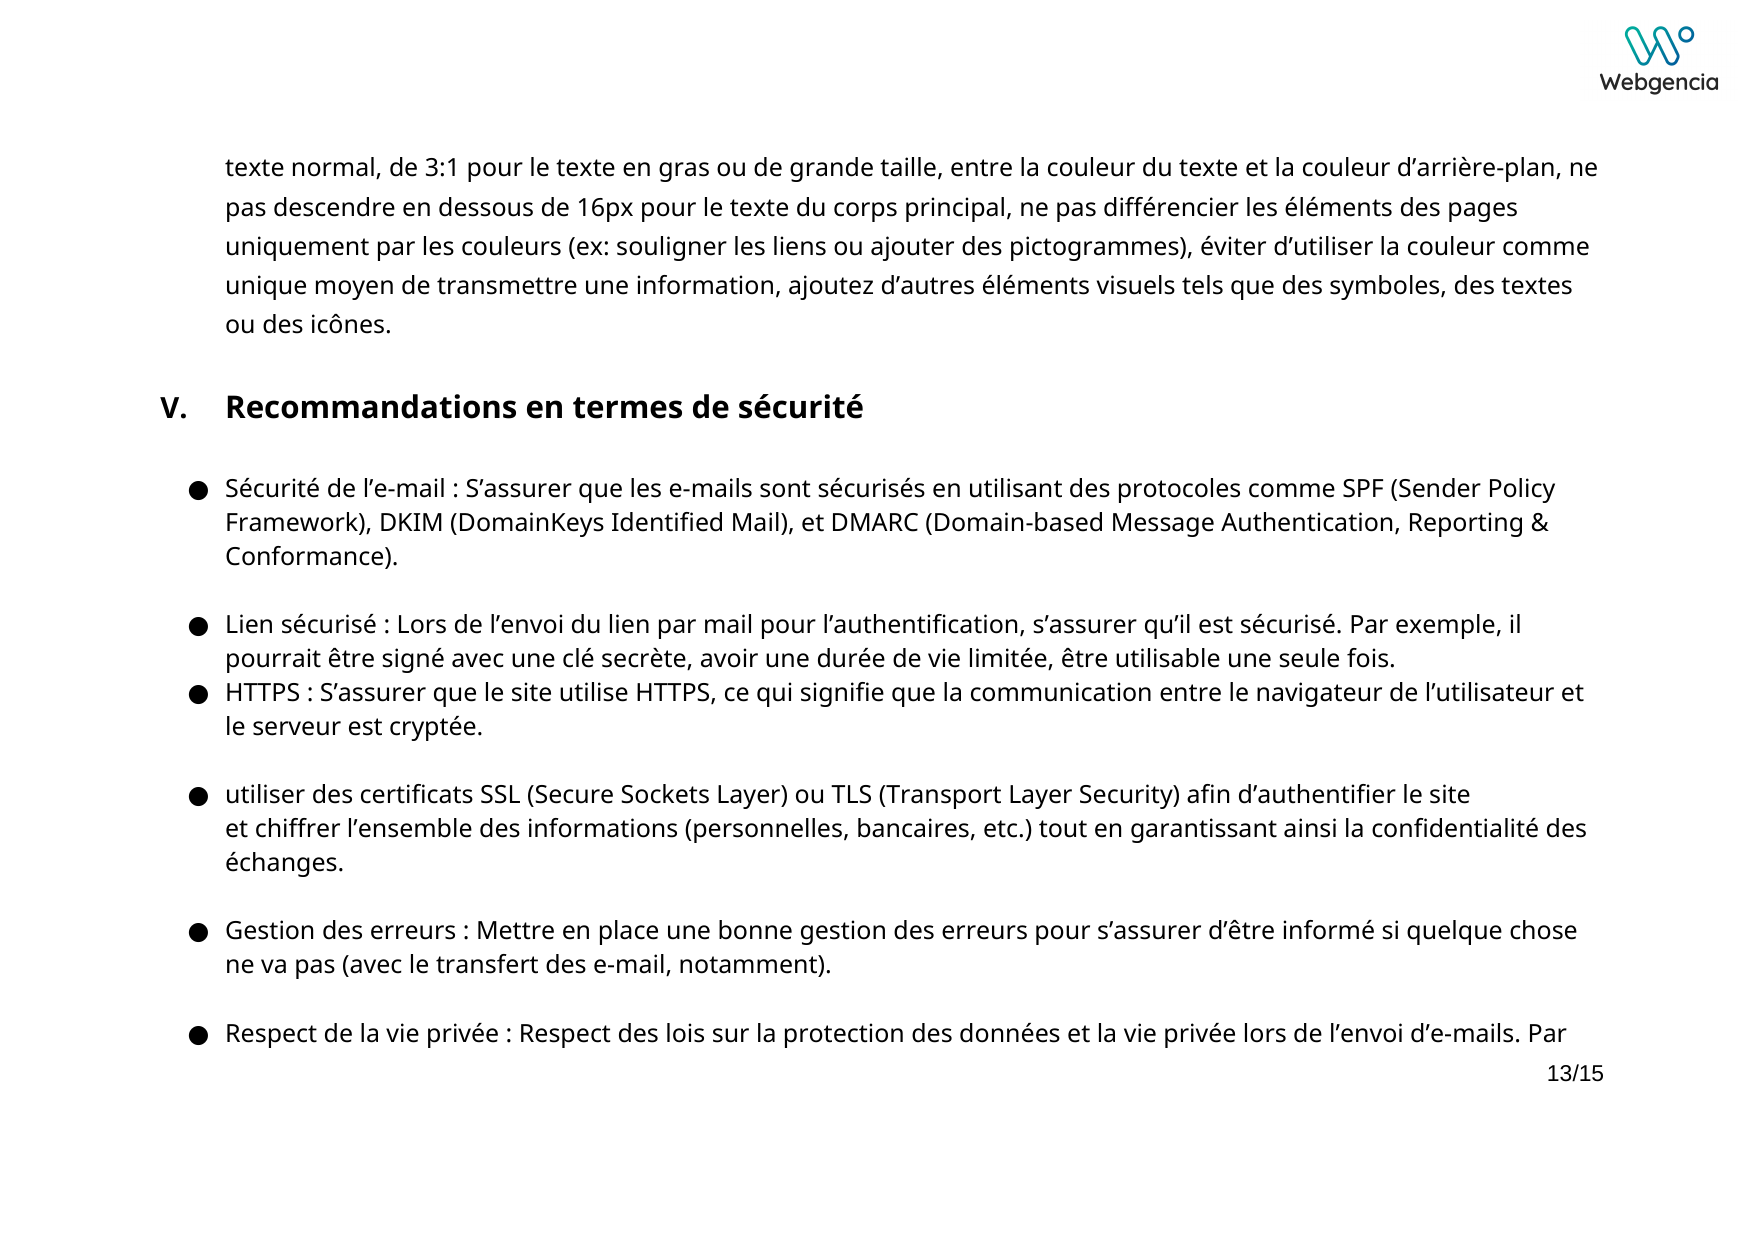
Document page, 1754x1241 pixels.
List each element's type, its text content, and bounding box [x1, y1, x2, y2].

list HTTPS : S’assurer que le site utilise HTTPS, ce qui signifie que la communication entre le navigateur de l’utilisateur et le serveur est cryptée. [187, 674, 1604, 743]
list utiliser des certificats SSL (Secure Sockets Layer) ou TLS (Transport Layer Security) afin d’authentifier le site [187, 777, 1604, 811]
list Sécurité de l’e-mail : S’assurer que les e-mails sont sécurisés en utilisant des protocoles comme SPF (Sender Policy Framework), DKIM (DomainKeys Identified Mail), et DMARC (Domain-based Message Authentication, Reporting & Conformance). [187, 470, 1604, 572]
list Lien sécurisé : Lors de l’envoi du lien par mail pour l’authentification, s’assurer qu’il est sécurisé. Par exemple, il pourrait être signé avec une clé secrète, avoir une durée de vie limitée, être utilisable une seule fois. [187, 606, 1604, 674]
picture [1580, 20, 1739, 101]
list et chiffrer l’ensemble des informations (personnelles, bancaires, etc.) tout en garantissant ainsi la confidentialité des échanges. [187, 811, 1604, 879]
subtitle Recommandations en termes de sécurité [187, 385, 1604, 470]
list Gestion des erreurs : Mettre en place une bonne gestion des erreurs pour s’assurer d’être informé si quelque chose ne va pas (avec le transfert des e-mail, notamment). [187, 913, 1604, 981]
list texte normal, de 3:1 pour le texte en gras ou de grande taille, entre la couleur du texte et la couleur d’arrière-plan, ne pas descendre en dessous de 16px pour le texte du corps principal, ne pas différencier les éléments des pages uniquement par les couleurs (ex: souligner les liens ou ajouter des pictogrammes), éviter d’utiliser la couleur comme unique moyen de transmettre une information, ajoutez d’autres éléments visuels tels que des symboles, des textes ou des icônes. [187, 150, 1604, 380]
list Respect de la vie privée : Respect des lois sur la protection des données et la vie privée lors de l’envoi d’e-mails. Par [187, 1015, 1604, 1049]
